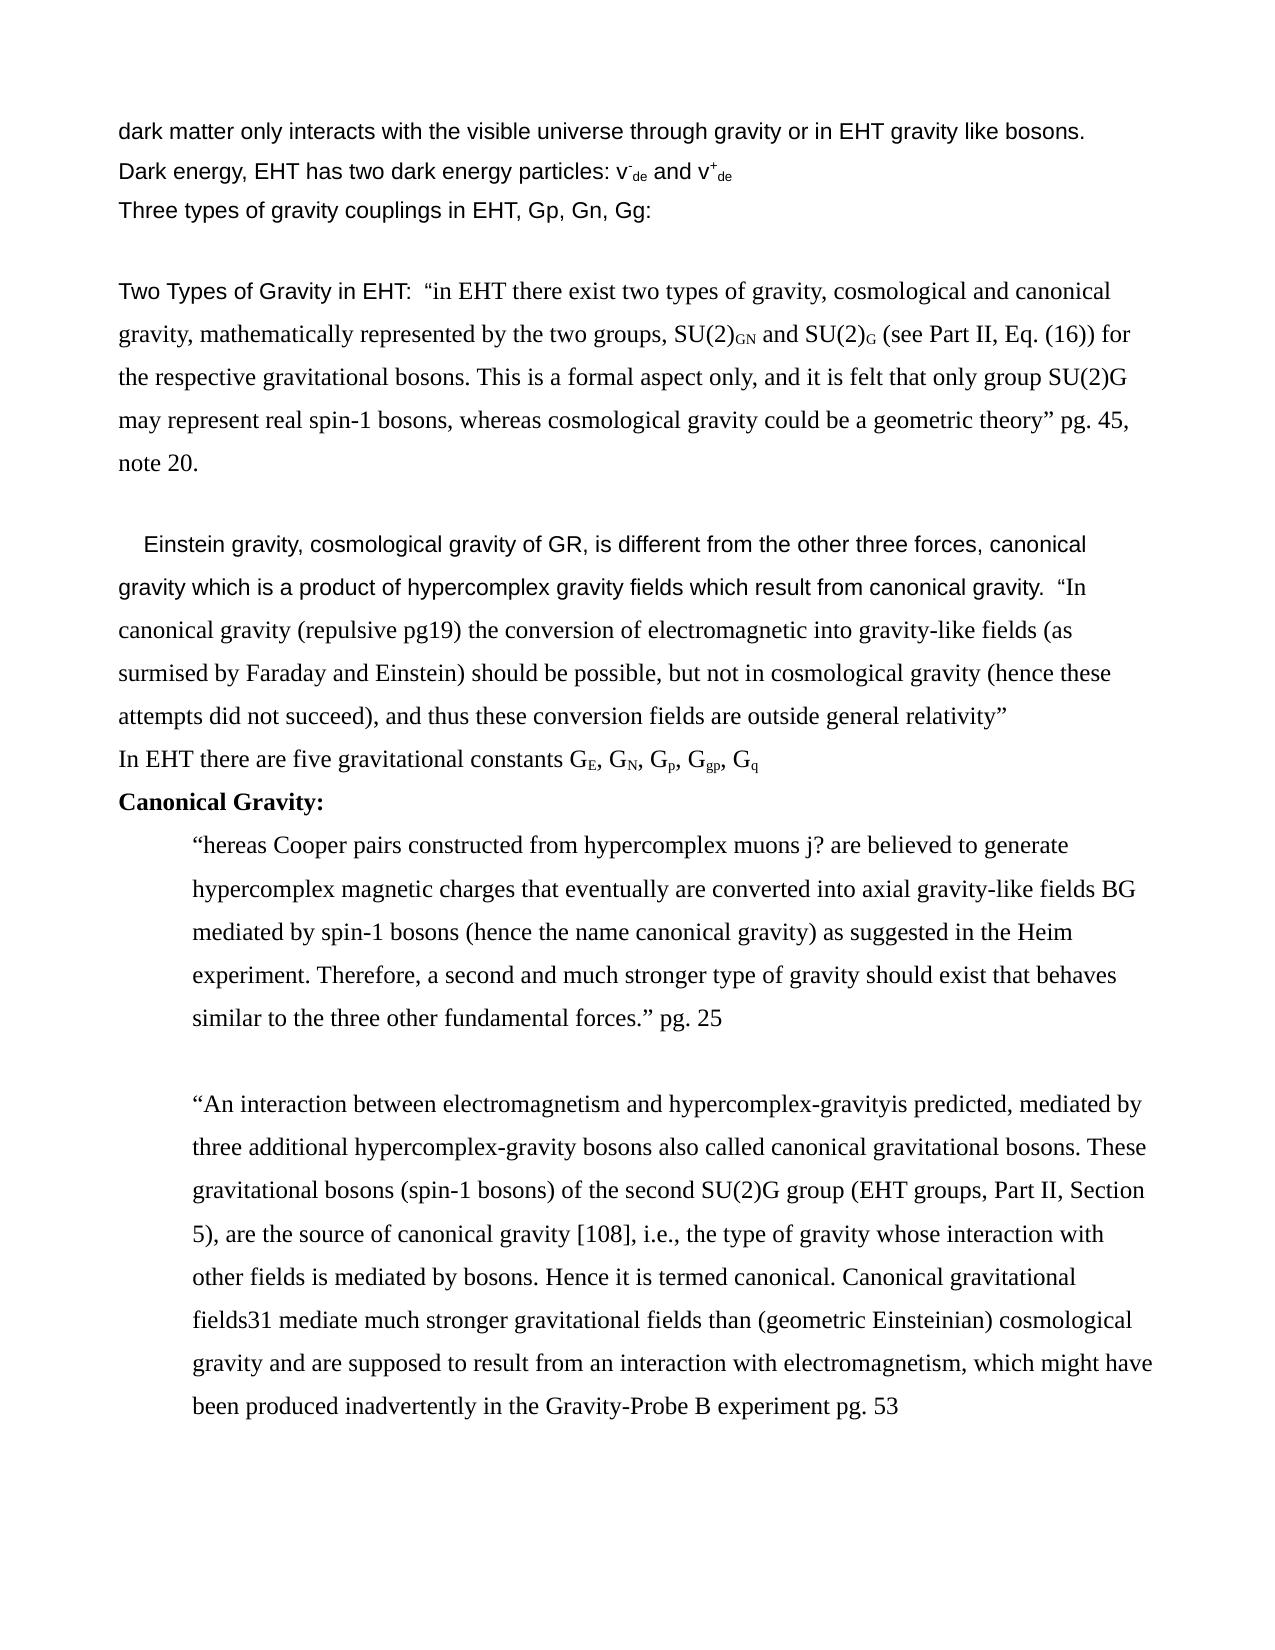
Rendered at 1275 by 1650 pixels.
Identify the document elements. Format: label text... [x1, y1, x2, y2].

text Dark energy, EHT has two dark energy particles: v-de and v+de [118, 158, 1157, 184]
text In EHT there are five gravitational constants GE, GN, Gp, Ggp, Gq [118, 744, 1157, 773]
text Canonical Gravity: [118, 787, 1157, 816]
text “hereas Cooper pairs constructed from hypercomplex muons j? are believed to generate hypercomplex magnetic charges that eventually are converted into axial gravity-like fields BG mediated by spin-1 bosons (hence the name canonical gravity) as suggested in the Heim experiment. Therefore, a second and much stronger type of gravity should exist that behaves similar to the three other fundamental forces.” pg. 25 [192, 831, 1157, 1032]
text Three types of gravity couplings in EHT, Gp, Gn, Gg: [118, 197, 1157, 223]
text Two Types of Gravity in EHT: “in EHT there exist two types of gravity, cosmological and canonical gravity, mathematically represented by the two groups, SU(2)GN and SU(2)G (see Part II, Eq. (16)) for the respective gravitational bosons. This is a formal aspect only, and it is felt that only group SU(2)G may represent real spin-1 bosons, whereas cosmological gravity could be a geometric theory” pg. 45, note 20. [118, 276, 1157, 477]
text “An interaction between electromagnetism and hypercomplex-gravityis predicted, mediated by three additional hypercomplex-gravity bosons also called canonical gravitational bosons. These gravitational bosons (spin-1 bosons) of the second SU(2)G group (EHT groups, Part II, Section 5), are the source of canonical gravity [108], i.e., the type of gravity whose interaction with other fields is mediated by bosons. Hence it is termed canonical. Canonical gravitational fields31 mediate much stronger gravitational fields than (geometric Einsteinian) cosmological gravity and are supposed to result from an interaction with electromagnetism, which might have been produced inadvertently in the Gravity-Probe B experiment pg. 53 [192, 1089, 1157, 1420]
text dark matter only interacts with the visible universe through gravity or in EHT gravity like bosons. [118, 118, 1157, 144]
text Einstein gravity, cosmological gravity of GR, is different from the other three forces, canonical gravity which is a product of hypercomplex gravity fields which result from canonical gravity. “In canonical gravity (repulsive pg19) the conversion of electromagnetic into gravity-like fields (as surmised by Faraday and Einstein) should be possible, but not in cosmological gravity (hence these attempts did not succeed), and thus these conversion fields are outside general relativity” [118, 531, 1157, 730]
